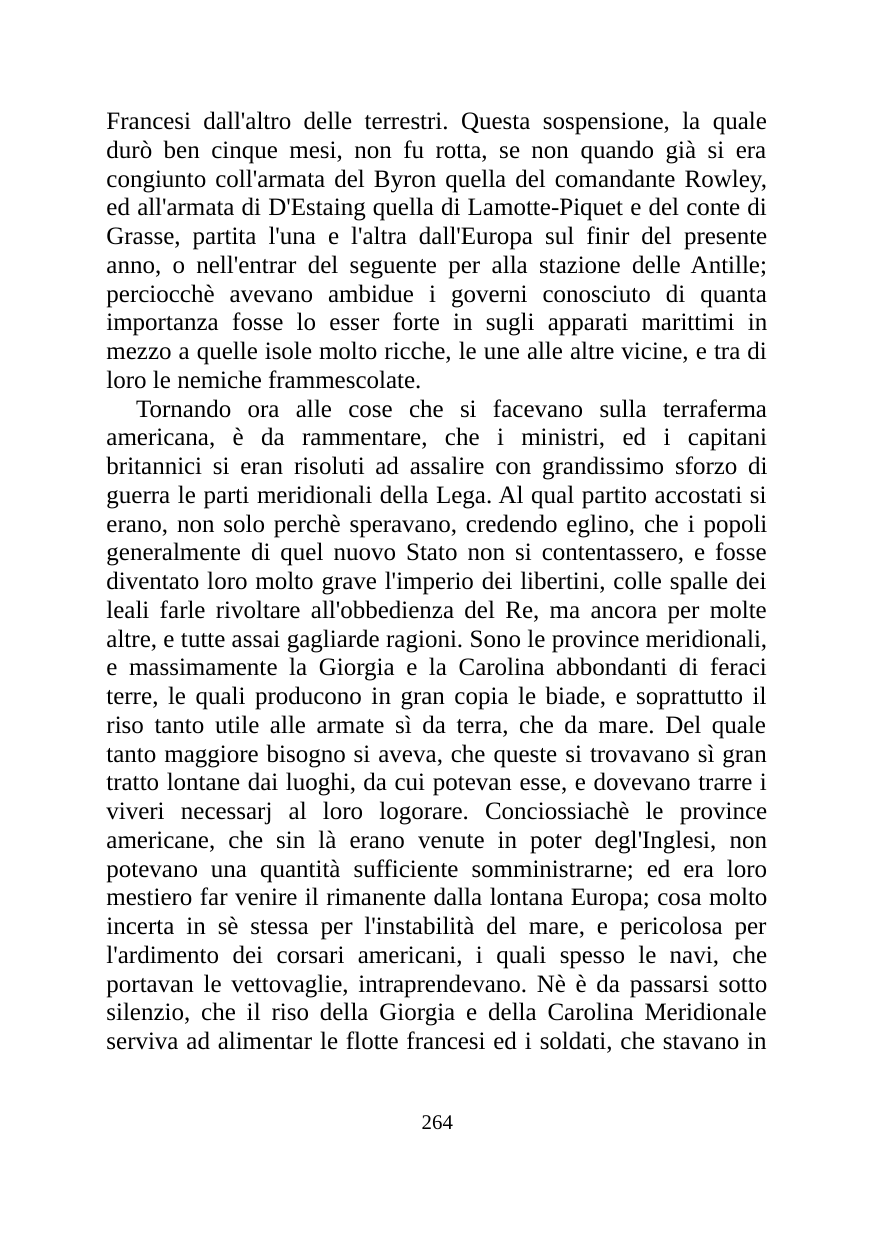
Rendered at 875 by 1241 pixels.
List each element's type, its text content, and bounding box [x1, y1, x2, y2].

text Tornando ora alle cose che si facevano sulla terraferma americana, è da rammentare, che i ministri, ed i capitani britannici si eran risoluti ad assalire con grandissimo sforzo di guerra le parti meridionali della Lega. Al qual partito accostati si erano, non solo perchè speravano, credendo eglino, che i popoli generalmente di quel nuovo Stato non si contentassero, e fosse diventato loro molto grave l'imperio dei libertini, colle spalle dei leali farle rivoltare all'obbedienza del Re, ma ancora per molte altre, e tutte assai gagliarde ragioni. Sono le province meridionali, e massimamente la Giorgia e la Carolina abbondanti di feraci terre, le quali producono in gran copia le biade, e soprattutto il riso tanto utile alle armate sì da terra, che da mare. Del quale tanto maggiore bisogno si aveva, che queste si trovavano sì gran tratto lontane dai luoghi, da cui potevan esse, e dovevano trarre i viveri necessarj al loro logorare. Conciossiachè le province americane, che sin là erano venute in poter degl'Inglesi, non potevano una quantità sufficiente somministrarne; ed era loro mestiero far venire il rimanente dalla lontana Europa; cosa molto incerta in sè stessa per l'instabilità del mare, e pericolosa per l'ardimento dei corsari americani, i quali spesso le navi, che portavan le vettovaglie, intraprendevano. Nè è da passarsi sotto silenzio, che il riso della Giorgia e della Carolina Meridionale serviva ad alimentar le flotte francesi ed i soldati, che stavano in [106, 394, 768, 1055]
text Francesi dall'altro delle terrestri. Questa sospensione, la quale durò ben cinque mesi, non fu rotta, se non quando già si era congiunto coll'armata del Byron quella del comandante Rowley, ed all'armata di D'Estaing quella di Lamotte-Piquet e del conte di Grasse, partita l'una e l'altra dall'Europa sul finir del presente anno, o nell'entrar del seguente per alla stazione delle Antille; perciocchè avevano ambidue i governi conosciuto di quanta importanza fosse lo esser forte in sugli apparati marittimi in mezzo a quelle isole molto ricche, le une alle altre vicine, e tra di loro le nemiche frammescolate. [106, 106, 768, 394]
